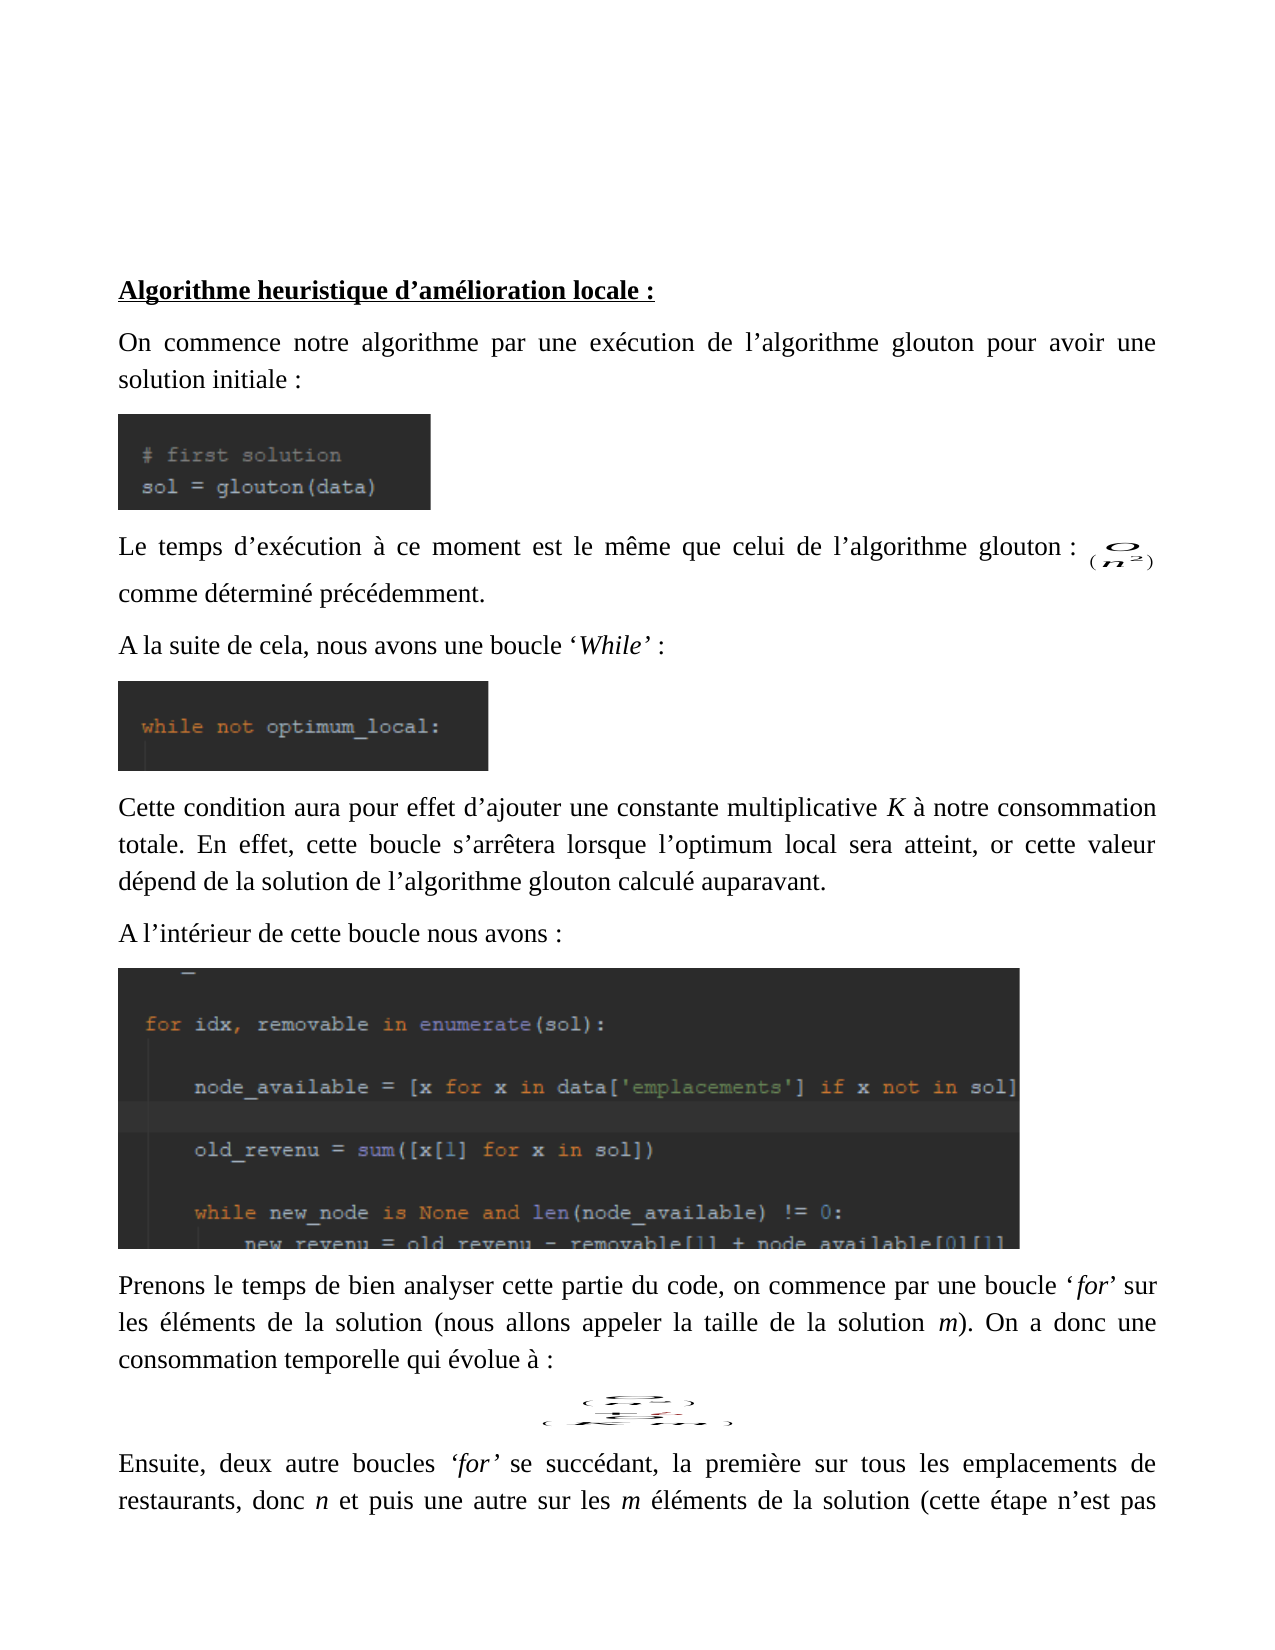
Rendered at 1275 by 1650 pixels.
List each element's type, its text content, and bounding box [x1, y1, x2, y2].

text A l’intérieur de cette boucle nous avons : [118, 917, 1157, 948]
text Prenons le temps de bien analyser cette partie du code, on commence par une boucle ‘for’ sur les éléments de la solution (nous allons appeler la taille de la solution m). On a donc une consommation temporelle qui évolue à : [118, 1269, 1157, 1375]
text On commence notre algorithme par une exécution de l’algorithme glouton pour avoir une solution initiale : [118, 326, 1157, 394]
text A la suite de cela, nous avons une boucle ‘While’ : [118, 629, 1157, 661]
text Cette condition aura pour effet d’ajouter une constante multiplicative K à notre consommation totale. En effet, cette boucle s’arrêtera lorsque l’optimum local sera atteint, or cette valeur dépend de la solution de l’algorithme glouton calculé auparavant. [118, 791, 1157, 896]
text Algorithme heuristique d’amélioration locale : [118, 274, 1157, 305]
text Le temps d’exécution à ce moment est le même que celui de l’algorithme glouton : comme déterminé précédemment. [118, 530, 1157, 609]
text Ensuite, deux autre boucles ‘for’ se succédant, la première sur tous les emplacements de restaurants, donc n et puis une autre sur les m éléments de la solution (cette étape n’est pas [118, 1447, 1157, 1515]
